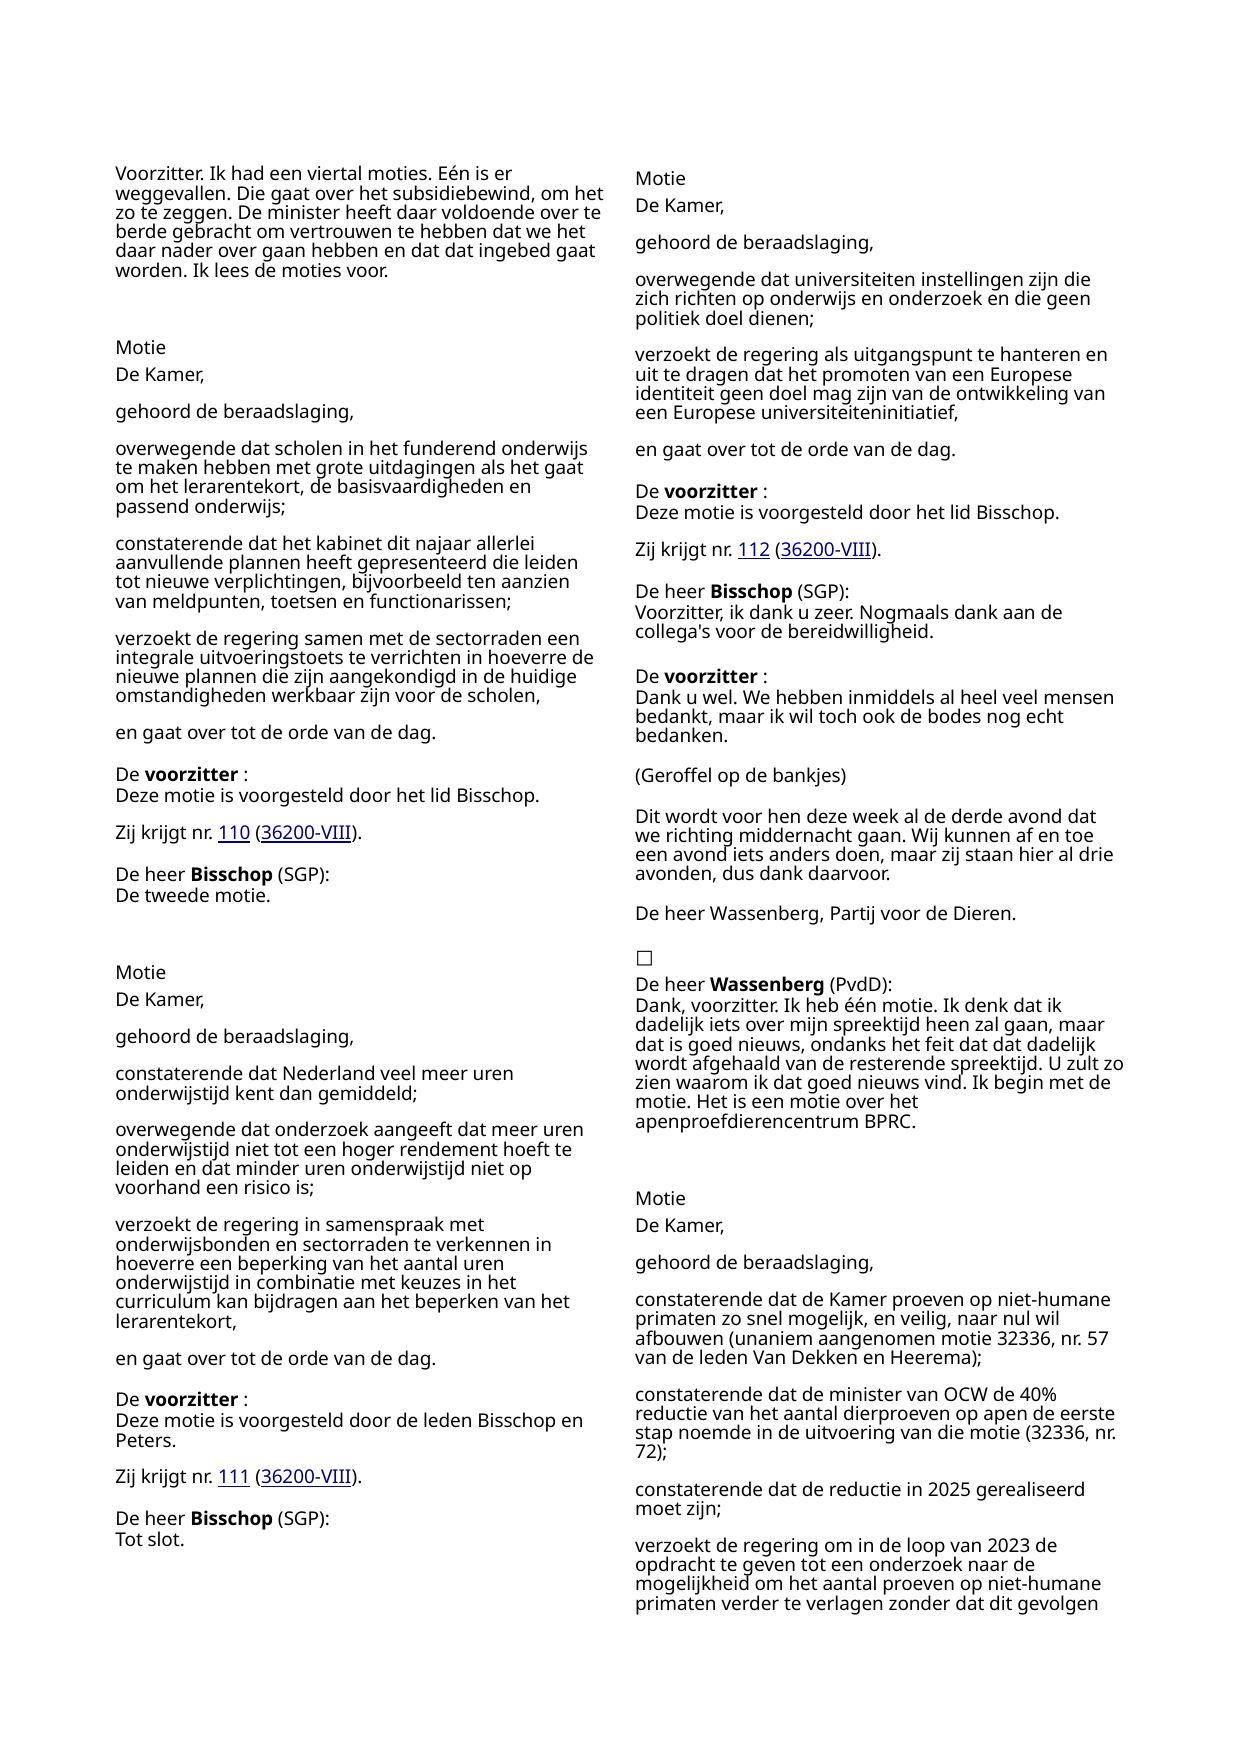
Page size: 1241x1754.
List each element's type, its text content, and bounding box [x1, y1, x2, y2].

text De heer Bisschop (SGP): [635, 578, 1125, 604]
text constaterende dat de minister van OCW de 40% reductie van het aantal dierproeven op apen de eerste stap noemde in de uitvoering van die motie (32336, nr. 72); [635, 1386, 1125, 1463]
text Dit wordt voor hen deze week al de derde avond dat we richting middernacht gaan. Wij kunnen af en toe een avond iets anders doen, maar zij staan hier al drie avonden, dus dank daarvoor. [635, 808, 1125, 885]
text De tweede motie. [115, 887, 605, 906]
text Dank, voorzitter. Ik heb één motie. Ik denk dat ik dadelijk iets over mijn spreektijd heen zal gaan, maar dat is goed nieuws, ondanks het feit dat dat dadelijk wordt afgehaald van de resterende spreektijd. U zult zo zien waarom ik dat goed nieuws vind. Ik begin met de motie. Het is een motie over het apenproefdierencentrum BPRC. [635, 997, 1125, 1132]
text De voorzitter : [115, 1387, 605, 1412]
text overwegende dat scholen in het funderend onderwijs te maken hebben met grote uitdagingen als het gaat om het lerarentekort, de basisvaardigheden en passend onderwijs; [115, 440, 605, 517]
text ⬜ [635, 946, 1125, 971]
text Motie [115, 334, 605, 360]
text Zij krijgt nr. 111 (36200-VIII). [115, 1468, 605, 1488]
text en gaat over tot de orde van de dag. [635, 441, 1125, 461]
text De heer Wassenberg (PvdD): [635, 971, 1125, 997]
text De voorzitter : [115, 761, 605, 787]
text constaterende dat de Kamer proeven op niet-humane primaten zo snel mogelijk, en veilig, naar nul wil afbouwen (unaniem aangenomen motie 32336, nr. 57 van de leden Van Dekken en Heerema); [635, 1291, 1125, 1368]
text Voorzitter. Ik had een viertal moties. Eén is er weggevallen. Die gaat over het subsidiebewind, om het zo te zeggen. De minister heeft daar voldoende over te berde gebracht om vertrouwen te hebben dat we het daar nader over gaan hebben en dat dat ingebed gaat worden. Ik lees de moties voor. [115, 165, 605, 281]
text verzoekt de regering als uitgangspunt te hanteren en uit te dragen dat het promoten van een Europese identiteit geen doel mag zijn van de ontwikkeling van een Europese universiteiteninitiatief, [635, 346, 1125, 423]
text De Kamer, [115, 366, 605, 385]
text Voorzitter, ik dank u zeer. Nogmaals dank aan de collega's voor de bereidwilligheid. [635, 604, 1125, 642]
text gehoord de beraadslaging, [115, 1028, 605, 1047]
text De Kamer, [635, 1217, 1125, 1236]
text Motie [115, 959, 605, 985]
text en gaat over tot de orde van de dag. [115, 724, 605, 744]
text Motie [635, 165, 1125, 191]
text verzoekt de regering in samenspraak met onderwijsbonden en sectorraden te verkennen in hoeverre een beperking van het aantal uren onderwijstijd in combinatie met keuzes in het curriculum kan bijdragen aan het beperken van het lerarentekort, [115, 1216, 605, 1332]
text gehoord de beraadslaging, [635, 1254, 1125, 1273]
text (Geroffel op de bankjes) [635, 767, 1125, 787]
text gehoord de beraadslaging, [635, 234, 1125, 253]
text constaterende dat Nederland veel meer uren onderwijstijd kent dan gemiddeld; [115, 1065, 605, 1104]
text en gaat over tot de orde van de dag. [115, 1349, 605, 1369]
text overwegende dat onderzoek aangeeft dat meer uren onderwijstijd niet tot een hoger rendement hoeft te leiden en dat minder uren onderwijstijd niet op voorhand een risico is; [115, 1121, 605, 1198]
text gehoord de beraadslaging, [115, 403, 605, 422]
text De heer Bisschop (SGP): [115, 861, 605, 887]
text Zij krijgt nr. 112 (36200-VIII). [635, 541, 1125, 560]
text Tot slot. [115, 1531, 605, 1551]
text De voorzitter : [635, 663, 1125, 689]
text De voorzitter : [635, 478, 1125, 504]
text Deze motie is voorgesteld door de leden Bisschop en Peters. [115, 1412, 605, 1451]
text Zij krijgt nr. 110 (36200-VIII). [115, 824, 605, 843]
text verzoekt de regering samen met de sectorraden een integrale uitvoeringstoets te verrichten in hoeverre de nieuwe plannen die zijn aangekondigd in de huidige omstandigheden werkbaar zijn voor de scholen, [115, 629, 605, 707]
text Dank u wel. We hebben inmiddels al heel veel mensen bedankt, maar ik wil toch ook de bodes nog echt bedanken. [635, 689, 1125, 747]
text Deze motie is voorgesteld door het lid Bisschop. [115, 787, 605, 806]
text overwegende dat universiteiten instellingen zijn die zich richten op onderwijs en onderzoek en die geen politiek doel dienen; [635, 271, 1125, 329]
text constaterende dat het kabinet dit najaar allerlei aanvullende plannen heeft gepresenteerd die leiden tot nieuwe verplichtingen, bijvoorbeeld ten aanzien van meldpunten, toetsen en functionarissen; [115, 535, 605, 612]
text De Kamer, [635, 197, 1125, 216]
text verzoekt de regering om in de loop van 2023 de opdracht te geven tot een onderzoek naar de mogelijkheid om het aantal proeven op niet-humane primaten verder te verlagen zonder dat dit gevolgen [635, 1537, 1125, 1614]
text Motie [635, 1185, 1125, 1211]
text Deze motie is voorgesteld door het lid Bisschop. [635, 504, 1125, 523]
text De heer Wassenberg, Partij voor de Dieren. [635, 905, 1125, 925]
text De heer Bisschop (SGP): [115, 1506, 605, 1531]
text De Kamer, [115, 991, 605, 1011]
text constaterende dat de reductie in 2025 gerealiseerd moet zijn; [635, 1481, 1125, 1519]
